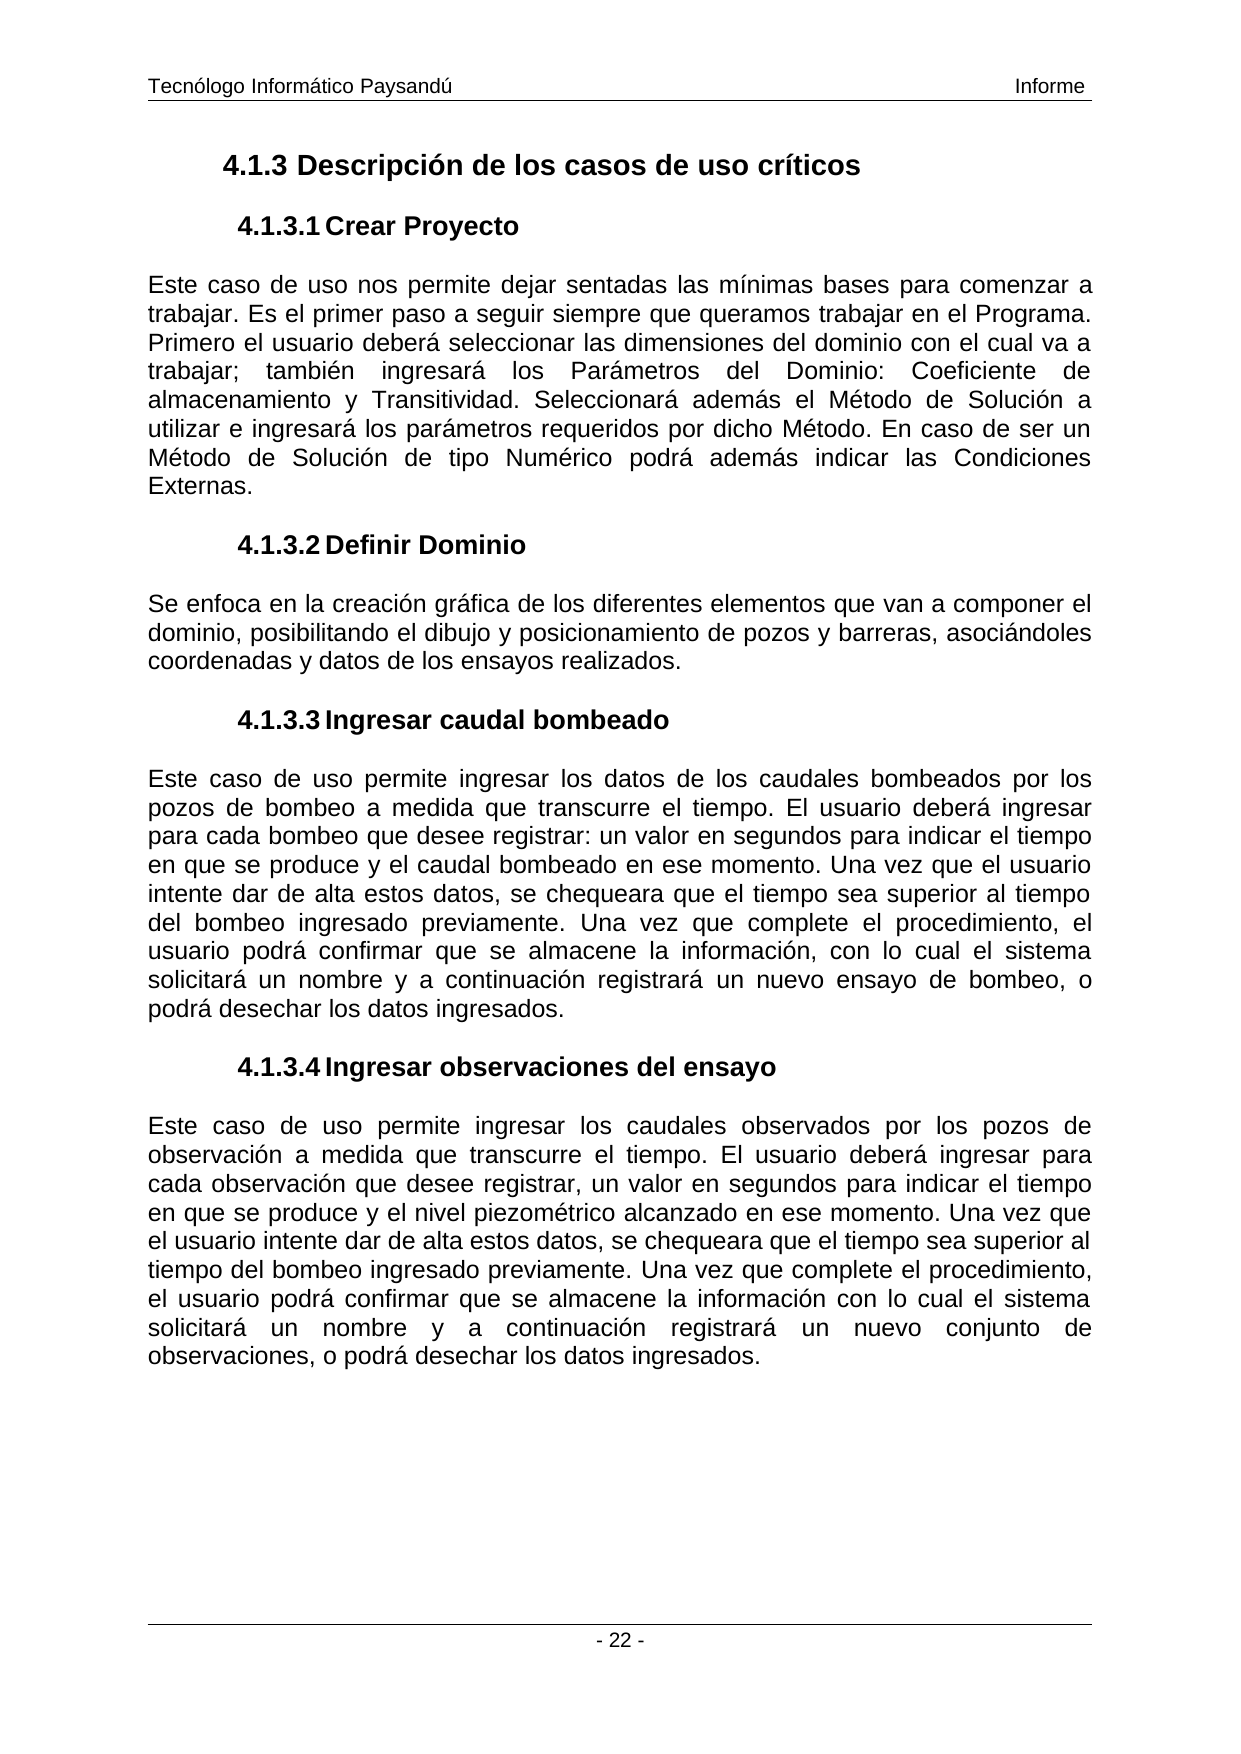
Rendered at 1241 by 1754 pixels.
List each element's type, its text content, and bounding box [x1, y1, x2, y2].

text Se enfoca en la creación gráfica de los diferentes elementos que van a componer el dominio, posibilitando el dibujo y posicionamiento de pozos y barreras, asociándoles coordenadas y datos de los ensayos realizados. [148, 589, 1092, 675]
subtitle Ingresar observaciones del ensayo [237, 1051, 1092, 1082]
text Este caso de uso permite ingresar los datos de los caudales bombeados por los pozos de bombeo a medida que transcurre el tiempo. El usuario deberá ingresar para cada bombeo que desee registrar: un valor en segundos para indicar el tiempo en que se produce y el caudal bombeado en ese momento. Una vez que el usuario intente dar de alta estos datos, se chequeara que el tiempo sea superior al tiempo del bombeo ingresado previamente. Una vez que complete el procedimiento, el usuario podrá confirmar que se almacene la información, con lo cual el sistema solicitará un nombre y a continuación registrará un nuevo ensayo de bombeo, o podrá desechar los datos ingresados. [148, 764, 1092, 1022]
subtitle Descripción de los casos de uso críticos [223, 148, 1092, 181]
subtitle Definir Dominio [237, 529, 1092, 560]
subtitle Crear Proyecto [237, 210, 1092, 241]
subtitle Ingresar caudal bombeado [237, 704, 1092, 735]
text Este caso de uso permite ingresar los caudales observados por los pozos de observación a medida que transcurre el tiempo. El usuario deberá ingresar para cada observación que desee registrar, un valor en segundos para indicar el tiempo en que se produce y el nivel piezométrico alcanzado en ese momento. Una vez que el usuario intente dar de alta estos datos, se chequeara que el tiempo sea superior al tiempo del bombeo ingresado previamente. Una vez que complete el procedimiento, el usuario podrá confirmar que se almacene la información con lo cual el sistema solicitará un nombre y a continuación registrará un nuevo conjunto de observaciones, o podrá desechar los datos ingresados. [148, 1111, 1092, 1370]
text Este caso de uso nos permite dejar sentadas las mínimas bases para comenzar a trabajar. Es el primer paso a seguir siempre que queramos trabajar en el Programa. Primero el usuario deberá seleccionar las dimensiones del dominio con el cual va a trabajar; también ingresará los Parámetros del Dominio: Coeficiente de almacenamiento y Transitividad. Seleccionará además el Método de Solución a utilizar e ingresará los parámetros requeridos por dicho Método. En caso de ser un Método de Solución de tipo Numérico podrá además indicar las Condiciones Externas. [148, 270, 1092, 500]
